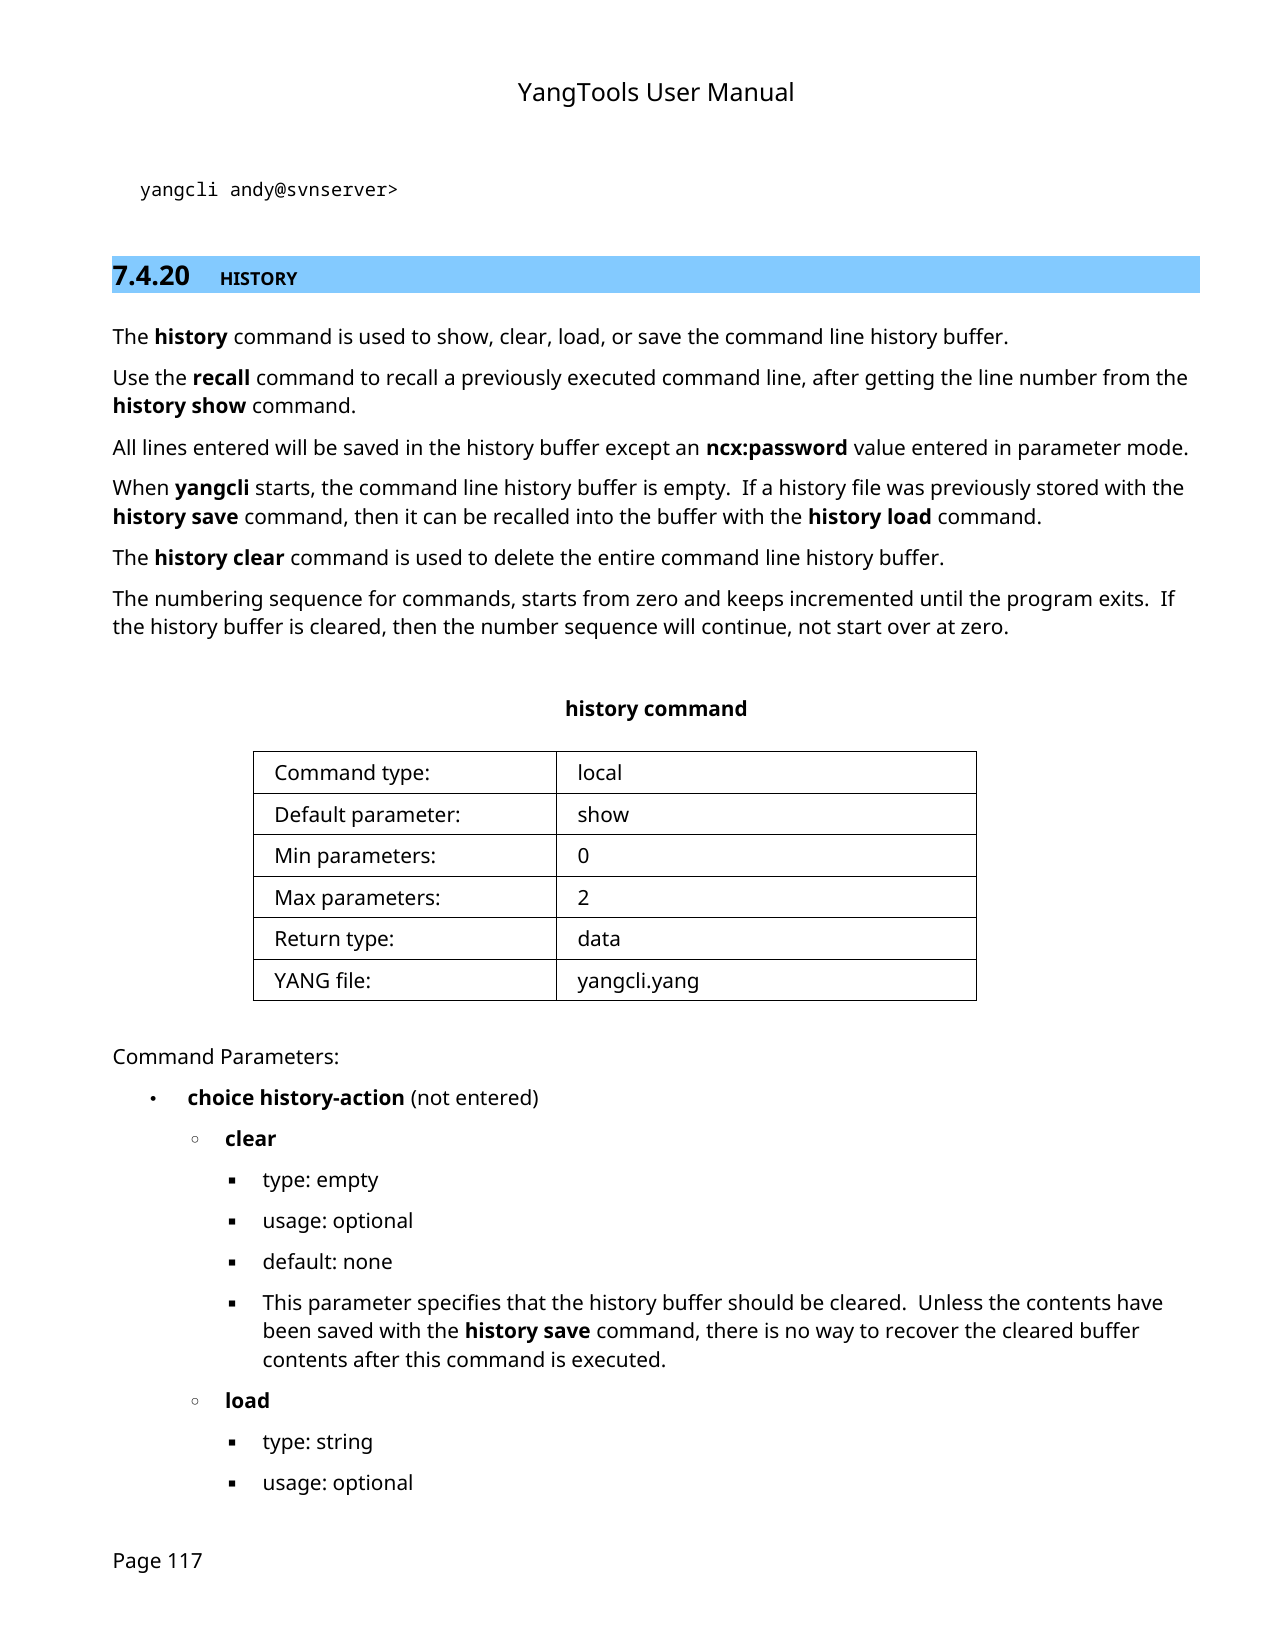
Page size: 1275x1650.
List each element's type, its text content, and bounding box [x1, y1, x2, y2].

table_cell Min parameters: [254, 835, 556, 876]
table_cell data [557, 918, 976, 959]
text When yangcli starts, the command line history buffer is empty. If a history file was previously stored with the history save command, then it can be recalled into the buffer with the history load command. [112, 473, 1200, 530]
text The numbering sequence for commands, starts from zero and keeps incremented until the program exits. If the history buffer is cleared, then the number sequence will continue, not start over at zero. [112, 584, 1200, 641]
text The history clear command is used to delete the entire command line history buffer. [112, 543, 1200, 571]
list clear [187, 1124, 1200, 1153]
text Command Parameters: [112, 1042, 1200, 1071]
table_cell yangcli.yang [557, 960, 976, 1000]
table_cell show [557, 794, 976, 834]
list load [187, 1386, 1200, 1414]
list choice history-action (not entered) [150, 1083, 1200, 1112]
text All lines entered will be saved in the history buffer except an ncx:password value entered in parameter mode. [112, 433, 1200, 461]
table_cell Return type: [254, 918, 556, 959]
list type: empty [225, 1165, 1200, 1194]
text The history command is used to show, clear, load, or save the command line history buffer. [112, 322, 1200, 351]
list default: none [225, 1247, 1200, 1276]
table_cell Max parameters: [254, 877, 556, 917]
text yangcli andy@svnserver> [139, 176, 1200, 227]
subtitle history [112, 256, 1200, 293]
table_cell Default parameter: [254, 794, 556, 834]
table_cell 2 [557, 877, 976, 917]
list usage: optional [225, 1206, 1200, 1234]
list type: string [225, 1427, 1200, 1455]
text Use the recall command to recall a previously executed command line, after getting the line number from the history show command. [112, 363, 1200, 420]
list This parameter specifies that the history buffer should be cleared. Unless the contents have been saved with the history save command, there is no way to recover the cleared buffer contents after this command is executed. [225, 1288, 1200, 1373]
subtitle history command [127, 694, 1185, 723]
table_header local [557, 752, 976, 793]
table_cell 0 [557, 835, 976, 876]
table_header Command type: [254, 752, 556, 793]
list usage: optional [225, 1468, 1200, 1496]
table_cell YANG file: [254, 960, 556, 1000]
